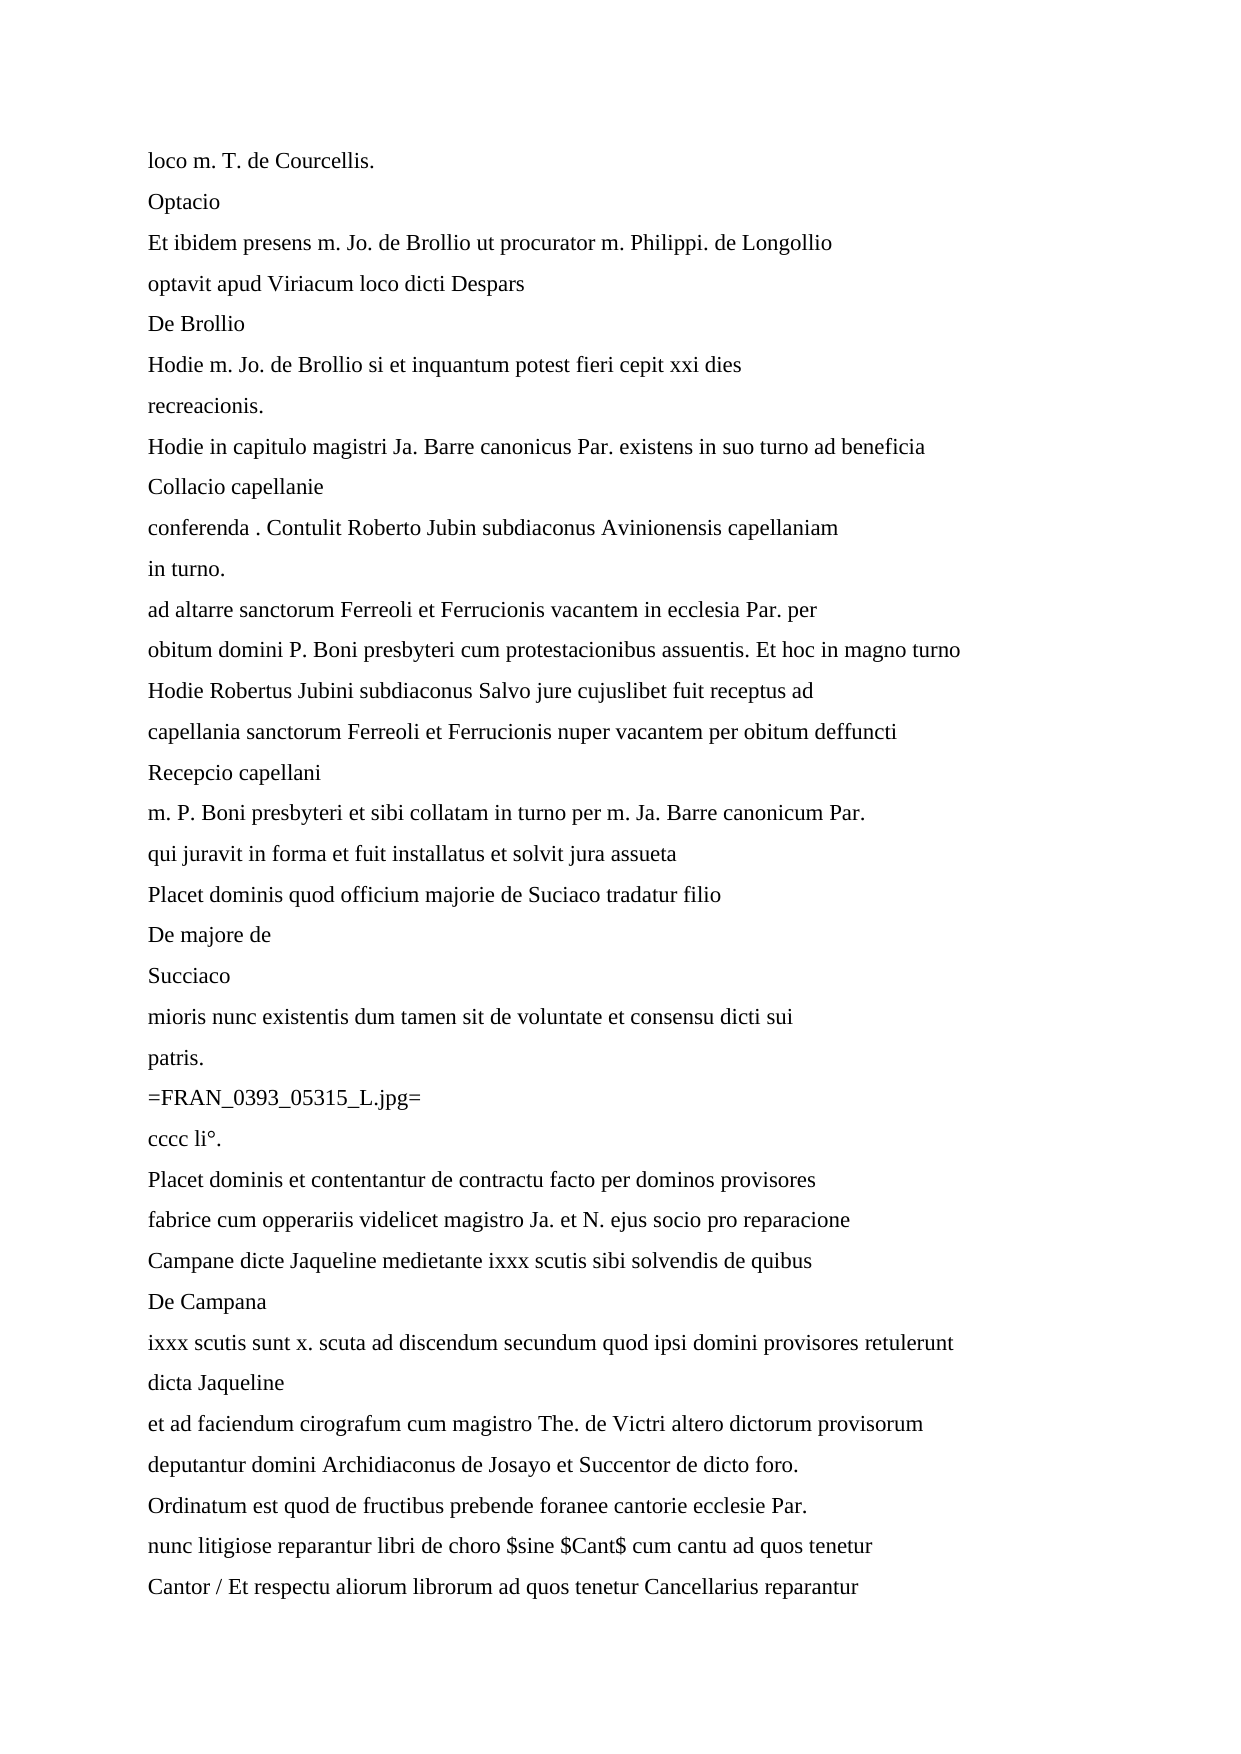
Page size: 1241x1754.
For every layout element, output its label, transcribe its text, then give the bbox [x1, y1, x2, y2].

text Campane dicte Jaqueline medietante ixxx scutis sibi solvendis de quibus [148, 1247, 1093, 1274]
text Recepcio capellani [148, 758, 1093, 785]
text De majore de [148, 921, 1093, 948]
text Placet dominis quod officium majorie de Suciaco tradatur filio [148, 881, 1093, 907]
text patris. [148, 1044, 1093, 1070]
text Hodie m. Jo. de Brollio si et inquantum potest fieri cepit xxi dies [148, 351, 1093, 378]
text recreacionis. [148, 392, 1093, 418]
text m. P. Boni presbyteri et sibi collatam in turno per m. Ja. Barre canonicum Par. [148, 799, 1093, 826]
text cccc li°. [148, 1125, 1093, 1151]
text Cantor / Et respectu aliorum librorum ad quos tenetur Cancellarius reparantur [148, 1573, 1093, 1599]
text in turno. [148, 555, 1093, 581]
text Et ibidem presens m. Jo. de Brollio ut procurator m. Philippi. de Longollio [148, 229, 1093, 255]
text fabrice cum opperariis videlicet magistro Ja. et N. ejus socio pro reparacione [148, 1207, 1093, 1233]
text De Brollio [148, 311, 1093, 337]
text dicta Jaqueline [148, 1369, 1093, 1396]
text ad altarre sanctorum Ferreoli et Ferrucionis vacantem in ecclesia Par. per [148, 596, 1093, 622]
text Ordinatum est quod de fructibus prebende foranee cantorie ecclesie Par. [148, 1492, 1093, 1518]
text Placet dominis et contentantur de contractu facto per dominos provisores [148, 1166, 1093, 1192]
text deputantur domini Archidiaconus de Josayo et Succentor de dicto foro. [148, 1451, 1093, 1477]
text =FRAN_0393_05315_L.jpg= [148, 1084, 1093, 1111]
text nunc litigiose reparantur libri de choro $sine $Cant$ cum cantu ad quos tenetur [148, 1532, 1093, 1559]
text mioris nunc existentis dum tamen sit de voluntate et consensu dicti sui [148, 1003, 1093, 1029]
text optavit apud Viriacum loco dicti Despars [148, 270, 1093, 296]
text et ad faciendum cirografum cum magistro The. de Victri altero dictorum provisorum [148, 1410, 1093, 1437]
text ixxx scutis sunt x. scuta ad discendum secundum quod ipsi domini provisores retulerunt [148, 1329, 1093, 1355]
text loco m. T. de Courcellis. [148, 148, 1093, 174]
text Optacio [148, 188, 1093, 215]
text conferenda . Contulit Roberto Jubin subdiaconus Avinionensis capellaniam [148, 514, 1093, 541]
text Hodie Robertus Jubini subdiaconus Salvo jure cujuslibet fuit receptus ad [148, 677, 1093, 703]
text capellania sanctorum Ferreoli et Ferrucionis nuper vacantem per obitum deffuncti [148, 718, 1093, 744]
text Collacio capellanie [148, 473, 1093, 500]
text De Campana [148, 1288, 1093, 1314]
text obitum domini P. Boni presbyteri cum protestacionibus assuentis. Et hoc in magno turno [148, 636, 1093, 663]
text Succiaco [148, 962, 1093, 988]
text Hodie in capitulo magistri Ja. Barre canonicus Par. existens in suo turno ad beneficia [148, 433, 1093, 459]
text qui juravit in forma et fuit installatus et solvit jura assueta [148, 840, 1093, 866]
